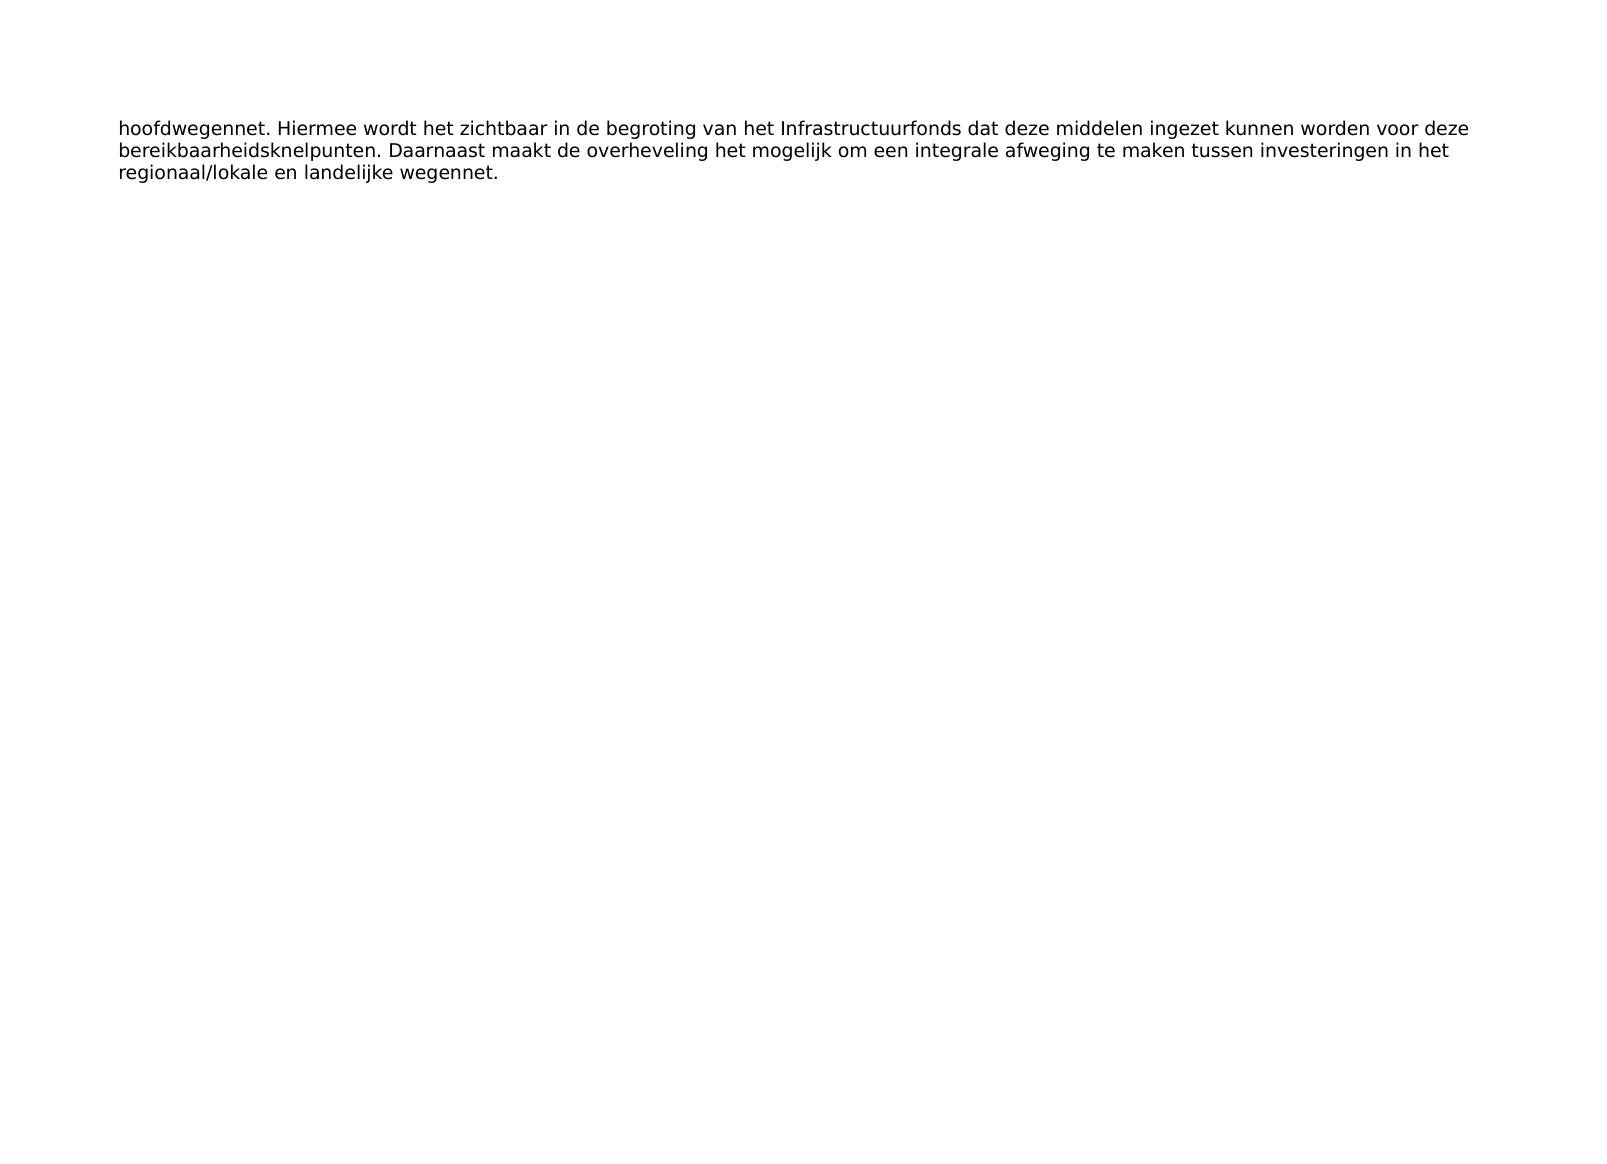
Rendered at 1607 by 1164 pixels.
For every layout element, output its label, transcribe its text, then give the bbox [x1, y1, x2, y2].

text hoofdwegennet. Hiermee wordt het zichtbaar in de begroting van het Infrastructuurfonds dat deze middelen ingezet kunnen worden voor deze bereikbaarheidsknelpunten. Daarnaast maakt de overheveling het mogelijk om een integrale afweging te maken tussen investeringen in het regionaal/lokale en landelijke wegennet. [118, 118, 1488, 184]
